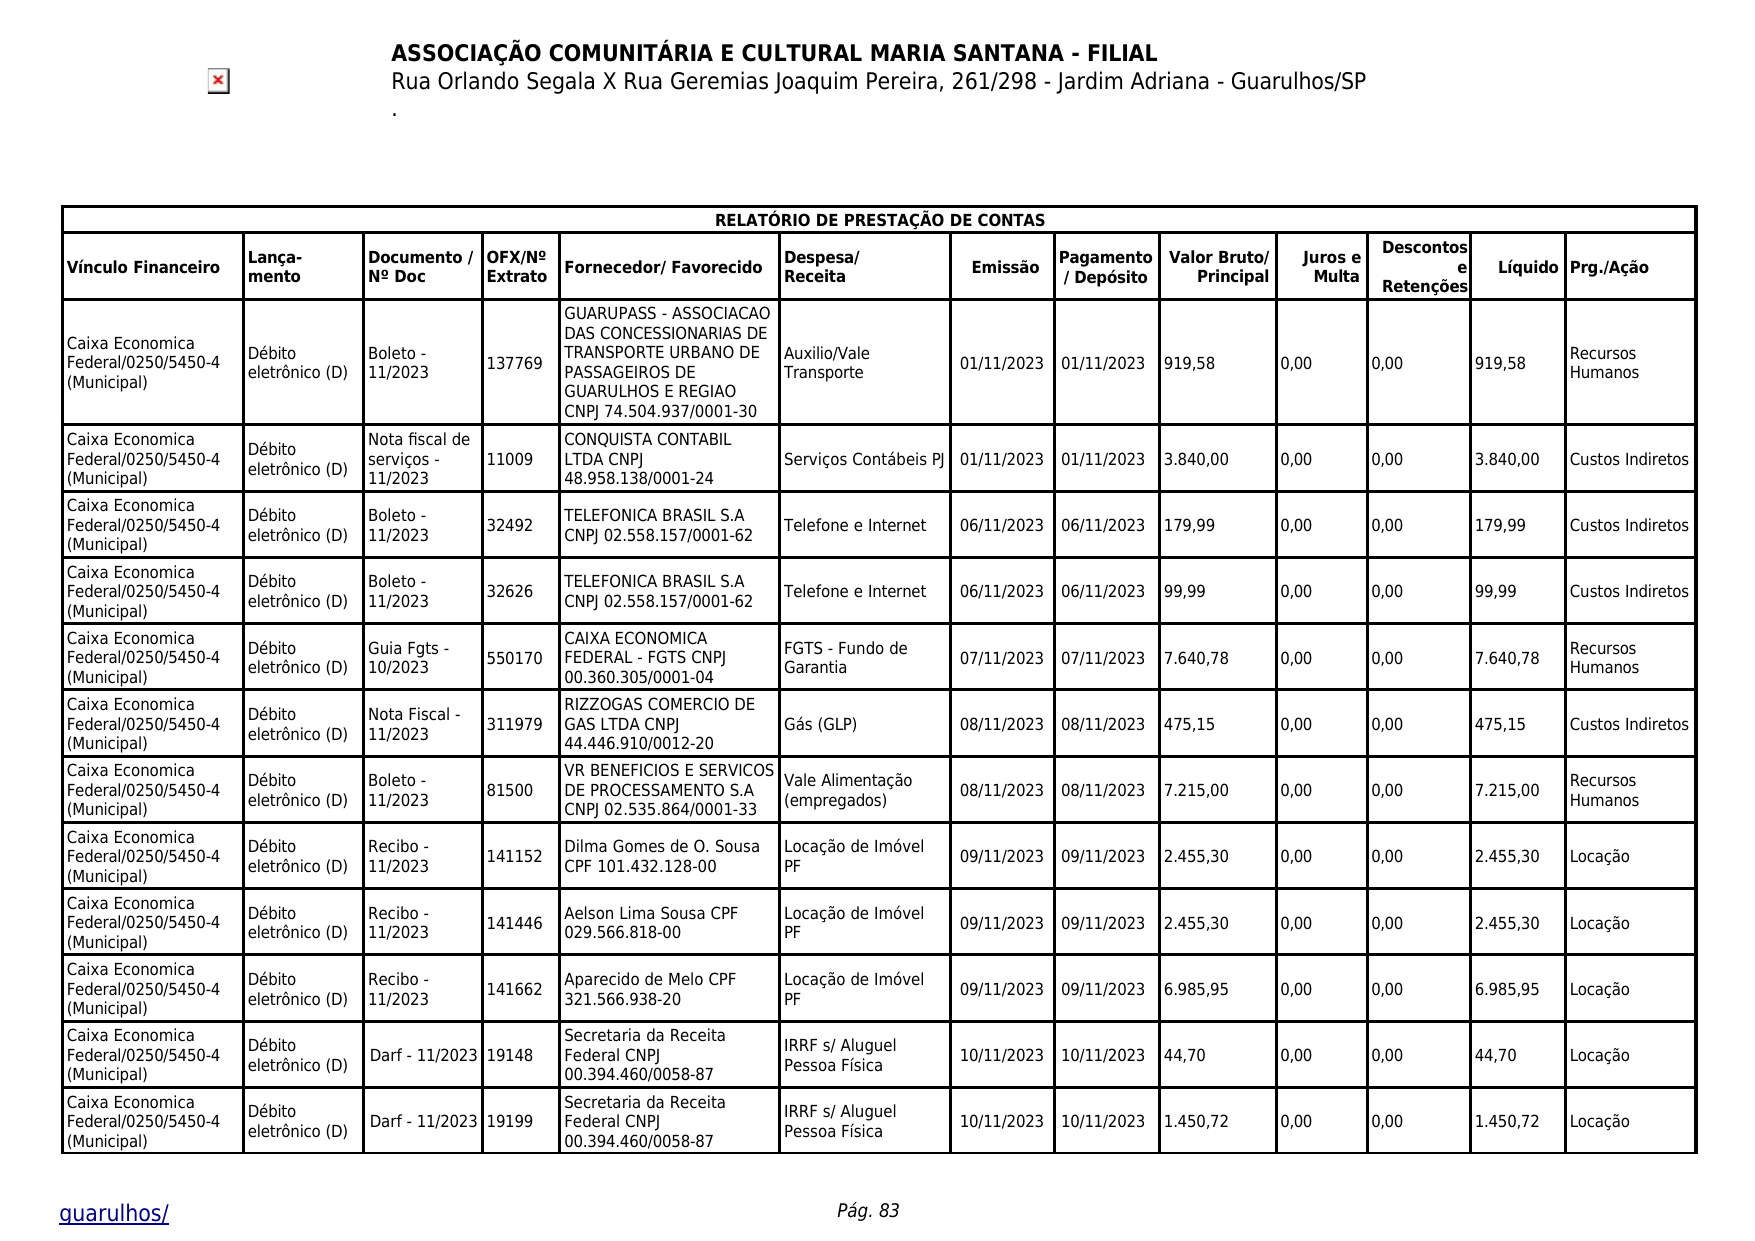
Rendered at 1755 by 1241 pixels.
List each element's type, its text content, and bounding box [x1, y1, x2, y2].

table_cell 137769 [484, 301, 558, 423]
table_cell 0,00 [1369, 691, 1469, 754]
table_cell 2.455,30 [1161, 824, 1275, 887]
table_cell Débito eletrônico (D) [245, 956, 362, 1019]
table_cell VR BENEFICIOS E SERVICOS DE PROCESSAMENTO S.A CNPJ 02.535.864/0001-33 [561, 758, 778, 821]
table_cell Emissão [952, 234, 1053, 298]
table_cell 09/11/2023 [1056, 824, 1158, 887]
table_cell 44,70 [1472, 1023, 1564, 1086]
table_cell 0,00 [1369, 758, 1469, 821]
table_cell 0,00 [1369, 493, 1469, 556]
table_cell 99,99 [1161, 559, 1275, 622]
table_cell Débito eletrônico (D) [245, 824, 362, 887]
table_cell Darf - 11/2023 [365, 1089, 481, 1152]
table_cell 2.455,30 [1161, 890, 1275, 953]
table_cell 08/11/2023 [952, 758, 1053, 821]
table_cell Darf - 11/2023 [365, 1023, 481, 1086]
table_cell 179,99 [1161, 493, 1275, 556]
table_cell Custos Indiretos [1567, 559, 1694, 622]
table_cell 10/11/2023 [952, 1023, 1053, 1086]
table_cell Locação de Imóvel PF [781, 956, 949, 1019]
table_cell CONQUISTA CONTABIL LTDA CNPJ 48.958.138/0001-24 [561, 426, 778, 489]
table_cell Custos Indiretos [1567, 426, 1694, 489]
table_cell Pagamento / Depósito [1056, 234, 1158, 298]
table_cell Recibo - 11/2023 [365, 890, 481, 953]
table_cell 6.985,95 [1161, 956, 1275, 1019]
table_cell Valor Bruto/ Principal [1161, 234, 1275, 298]
table_cell OFX/Nº Extrato [484, 234, 558, 298]
table_cell Caixa Economica Federal/0250/5450-4 (Municipal) [64, 890, 242, 953]
table_cell 179,99 [1472, 493, 1564, 556]
table_cell Custos Indiretos [1567, 493, 1694, 556]
table_cell Descontos e Retenções [1369, 234, 1469, 298]
table_cell Aparecido de Melo CPF 321.566.938-20 [561, 956, 778, 1019]
table_cell 08/11/2023 [1056, 758, 1158, 821]
table_cell 0,00 [1369, 301, 1469, 423]
table_cell Débito eletrônico (D) [245, 1023, 362, 1086]
table_cell 06/11/2023 [952, 559, 1053, 622]
table_cell 3.840,00 [1161, 426, 1275, 489]
table_cell Locação de Imóvel PF [781, 890, 949, 953]
table_cell Secretaria da Receita Federal CNPJ 00.394.460/0058-87 [561, 1023, 778, 1086]
table_cell 08/11/2023 [952, 691, 1053, 754]
table_cell 19199 [484, 1089, 558, 1152]
table_cell 141152 [484, 824, 558, 887]
table_cell 919,58 [1161, 301, 1275, 423]
table_cell 919,58 [1472, 301, 1564, 423]
table_cell 0,00 [1278, 1089, 1366, 1152]
table_cell Recibo - 11/2023 [365, 824, 481, 887]
table_cell 09/11/2023 [1056, 890, 1158, 953]
table_cell 01/11/2023 [952, 426, 1053, 489]
table_cell 09/11/2023 [952, 890, 1053, 953]
table_cell 0,00 [1369, 824, 1469, 887]
table_cell 01/11/2023 [952, 301, 1053, 423]
table_cell Débito eletrônico (D) [245, 559, 362, 622]
table_cell Serviços Contábeis PJ [781, 426, 949, 489]
table_cell 0,00 [1369, 1023, 1469, 1086]
table_cell Recursos Humanos [1567, 301, 1694, 423]
table_cell 0,00 [1369, 426, 1469, 489]
table_cell Líquido [1472, 234, 1564, 298]
table_cell Juros e Multa [1278, 234, 1366, 298]
table_cell 0,00 [1278, 890, 1366, 953]
table_cell Dilma Gomes de O. Sousa CPF 101.432.128-00 [561, 824, 778, 887]
table_cell Auxilio/Vale Transporte [781, 301, 949, 423]
table_cell Recursos Humanos [1567, 625, 1694, 688]
table_cell Débito eletrônico (D) [245, 426, 362, 489]
table_cell 311979 [484, 691, 558, 754]
table_cell 01/11/2023 [1056, 426, 1158, 489]
table_cell 0,00 [1278, 758, 1366, 821]
table_cell 44,70 [1161, 1023, 1275, 1086]
table_cell Caixa Economica Federal/0250/5450-4 (Municipal) [64, 956, 242, 1019]
table_cell 10/11/2023 [1056, 1089, 1158, 1152]
table_cell 141446 [484, 890, 558, 953]
table_cell 09/11/2023 [1056, 956, 1158, 1019]
table_cell Caixa Economica Federal/0250/5450-4 (Municipal) [64, 559, 242, 622]
table_cell Documento / Nº Doc [365, 234, 481, 298]
table_cell 0,00 [1278, 1023, 1366, 1086]
table_cell 0,00 [1278, 625, 1366, 688]
table_cell Caixa Economica Federal/0250/5450-4 (Municipal) [64, 301, 242, 423]
table_cell Débito eletrônico (D) [245, 625, 362, 688]
table_cell 99,99 [1472, 559, 1564, 622]
table_cell Guia Fgts - 10/2023 [365, 625, 481, 688]
table_cell Caixa Economica Federal/0250/5450-4 (Municipal) [64, 824, 242, 887]
table_cell Boleto - 11/2023 [365, 301, 481, 423]
table_cell Débito eletrônico (D) [245, 691, 362, 754]
table_cell RIZZOGAS COMERCIO DE GAS LTDA CNPJ 44.446.910/0012-20 [561, 691, 778, 754]
table_cell FGTS - Fundo de Garantia [781, 625, 949, 688]
table_cell 06/11/2023 [952, 493, 1053, 556]
table_cell TELEFONICA BRASIL S.A CNPJ 02.558.157/0001-62 [561, 493, 778, 556]
table_cell 0,00 [1369, 1089, 1469, 1152]
table_cell 0,00 [1278, 691, 1366, 754]
table_cell Locação [1567, 1089, 1694, 1152]
table_cell Recursos Humanos [1567, 758, 1694, 821]
table_cell Débito eletrônico (D) [245, 890, 362, 953]
table_cell 7.215,00 [1161, 758, 1275, 821]
table_cell Telefone e Internet [781, 559, 949, 622]
table_cell Caixa Economica Federal/0250/5450-4 (Municipal) [64, 493, 242, 556]
table_cell 7.640,78 [1472, 625, 1564, 688]
table_cell Nota Fiscal - 11/2023 [365, 691, 481, 754]
table_cell IRRF s/ Aluguel Pessoa Física [781, 1023, 949, 1086]
table_cell 10/11/2023 [1056, 1023, 1158, 1086]
table_cell Locação [1567, 890, 1694, 953]
table_cell Caixa Economica Federal/0250/5450-4 (Municipal) [64, 1023, 242, 1086]
table_cell 0,00 [1278, 426, 1366, 489]
table_cell 32626 [484, 559, 558, 622]
table_cell Vale Alimentação (empregados) [781, 758, 949, 821]
table_cell 6.985,95 [1472, 956, 1564, 1019]
table_cell 3.840,00 [1472, 426, 1564, 489]
table_cell Débito eletrônico (D) [245, 301, 362, 423]
table_cell 0,00 [1369, 890, 1469, 953]
table_cell Vínculo Financeiro [64, 234, 242, 298]
table_cell Locação [1567, 956, 1694, 1019]
table_cell Recibo - 11/2023 [365, 956, 481, 1019]
table_cell Despesa/ Receita [781, 234, 949, 298]
table_cell Aelson Lima Sousa CPF 029.566.818-00 [561, 890, 778, 953]
table_cell 2.455,30 [1472, 824, 1564, 887]
table_cell 0,00 [1278, 956, 1366, 1019]
table_cell 11009 [484, 426, 558, 489]
table_cell 0,00 [1278, 824, 1366, 887]
table_cell 0,00 [1278, 559, 1366, 622]
table_cell Custos Indiretos [1567, 691, 1694, 754]
table_cell Débito eletrônico (D) [245, 493, 362, 556]
table_cell Débito eletrônico (D) [245, 758, 362, 821]
table_cell Locação [1567, 824, 1694, 887]
table_header RELATÓRIO DE PRESTAÇÃO DE CONTAS [64, 208, 1694, 231]
table_cell Caixa Economica Federal/0250/5450-4 (Municipal) [64, 625, 242, 688]
table_cell Débito eletrônico (D) [245, 1089, 362, 1152]
table_cell 81500 [484, 758, 558, 821]
table_cell 0,00 [1278, 493, 1366, 556]
table_cell 09/11/2023 [952, 956, 1053, 1019]
table_cell 1.450,72 [1161, 1089, 1275, 1152]
table_cell Caixa Economica Federal/0250/5450-4 (Municipal) [64, 758, 242, 821]
table_cell Telefone e Internet [781, 493, 949, 556]
table_cell Caixa Economica Federal/0250/5450-4 (Municipal) [64, 691, 242, 754]
table_cell 07/11/2023 [1056, 625, 1158, 688]
table_cell Locação de Imóvel PF [781, 824, 949, 887]
table_cell 2.455,30 [1472, 890, 1564, 953]
table_cell 141662 [484, 956, 558, 1019]
table_cell 7.640,78 [1161, 625, 1275, 688]
table_cell 7.215,00 [1472, 758, 1564, 821]
table_cell 07/11/2023 [952, 625, 1053, 688]
table_cell Fornecedor/ Favorecido [561, 234, 778, 298]
table_cell 1.450,72 [1472, 1089, 1564, 1152]
table_cell Locação [1567, 1023, 1694, 1086]
table_cell 475,15 [1472, 691, 1564, 754]
table_cell Prg./Ação [1567, 234, 1694, 298]
table_cell Boleto - 11/2023 [365, 559, 481, 622]
table_cell Caixa Economica Federal/0250/5450-4 (Municipal) [64, 426, 242, 489]
table_cell Caixa Economica Federal/0250/5450-4 (Municipal) [64, 1089, 242, 1152]
table_cell Secretaria da Receita Federal CNPJ 00.394.460/0058-87 [561, 1089, 778, 1152]
table_cell 09/11/2023 [952, 824, 1053, 887]
table_cell Boleto - 11/2023 [365, 758, 481, 821]
table_cell Nota ﬁscal de serviços - 11/2023 [365, 426, 481, 489]
table_cell 0,00 [1278, 301, 1366, 423]
table_cell 08/11/2023 [1056, 691, 1158, 754]
table_cell 0,00 [1369, 956, 1469, 1019]
table_cell Gás (GLP) [781, 691, 949, 754]
table_cell 10/11/2023 [952, 1089, 1053, 1152]
table_cell 06/11/2023 [1056, 493, 1158, 556]
table_cell 32492 [484, 493, 558, 556]
table_cell 01/11/2023 [1056, 301, 1158, 423]
table_cell CAIXA ECONOMICA FEDERAL - FGTS CNPJ 00.360.305/0001-04 [561, 625, 778, 688]
table_cell 0,00 [1369, 559, 1469, 622]
table_cell Boleto - 11/2023 [365, 493, 481, 556]
table_cell TELEFONICA BRASIL S.A CNPJ 02.558.157/0001-62 [561, 559, 778, 622]
table_cell 19148 [484, 1023, 558, 1086]
table_cell 550170 [484, 625, 558, 688]
table_cell 0,00 [1369, 625, 1469, 688]
table_cell IRRF s/ Aluguel Pessoa Física [781, 1089, 949, 1152]
table_cell GUARUPASS - ASSOCIACAO DAS CONCESSIONARIAS DE TRANSPORTE URBANO DE PASSAGEIROS DE GUARULHOS E REGIAO CNPJ 74.504.937/0001-30 [561, 301, 778, 423]
table_cell 06/11/2023 [1056, 559, 1158, 622]
table_cell Lança- mento [245, 234, 362, 298]
table_cell 475,15 [1161, 691, 1275, 754]
